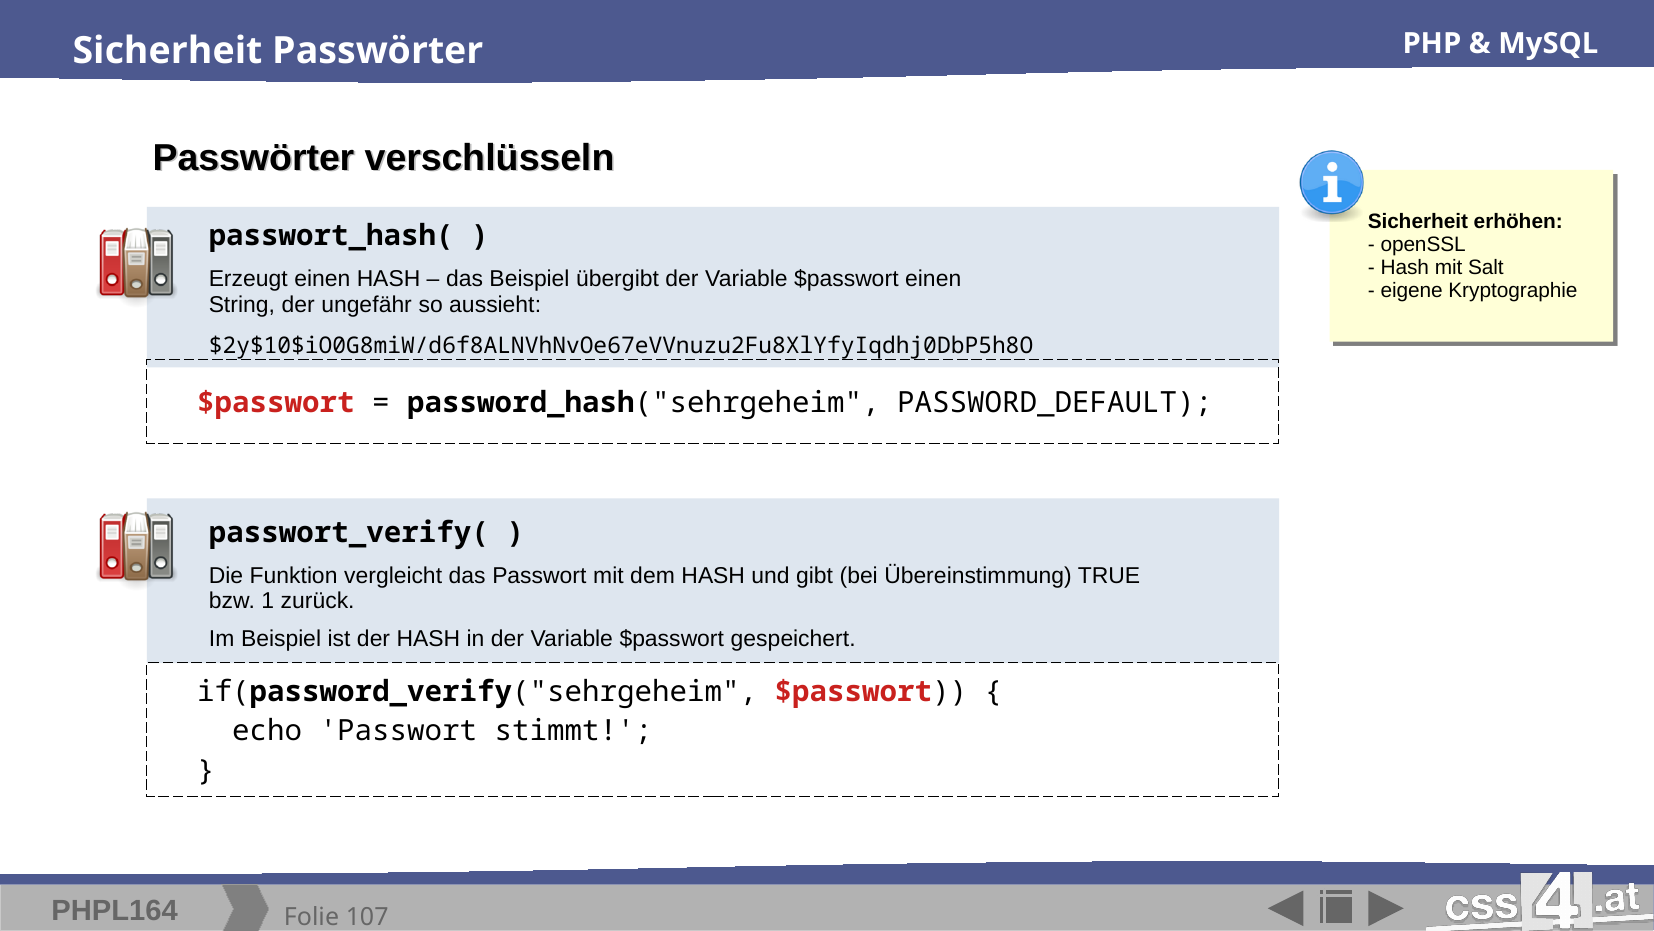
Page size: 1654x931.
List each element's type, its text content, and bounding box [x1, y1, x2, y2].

picture [1295, 150, 1367, 222]
text_box Passwörter verschlüsseln [137, 119, 699, 195]
picture [92, 220, 182, 310]
text_box PHP & MySQL [1387, 15, 1619, 60]
text_box [0, 861, 1654, 931]
text_box Sicherheit erhöhen: - openSSL - Hash mit Salt - eigene Kryptographie [1329, 169, 1614, 342]
text_box [0, 0, 1654, 83]
text_box passwort_hash( ) Erzeugt einen HASH – das Beispiel übergibt der Variable $passwort einen String, der ungefähr so aussieht: $2y$10$iO0G8miW/d6f8ALNVhNvOe67eVVnuzu2Fu8XlYfyIqdhj0DbP5h8O [146, 214, 1280, 360]
text_box if(password_verify("sehrgeheim", $passwort)) { echo 'Passwort stimmt!'; } [146, 664, 1279, 794]
text_box Folie <Foliennummer> [269, 891, 542, 931]
text_box PHPL164 [36, 886, 209, 931]
text_box $passwort = password_hash("sehrgeheim", PASSWORD_DEFAULT); [146, 359, 1279, 444]
text_box Sicherheit Passwörter [57, 16, 487, 69]
picture [92, 504, 182, 593]
text_box passwort_verify( ) Die Funktion vergleicht das Passwort mit dem HASH und gibt (bei Übereinstimmung) TRUE bzw. 1 zurück. Im Beispiel ist der HASH in der Variable $passwort gespeichert. [146, 498, 1280, 664]
picture [1426, 872, 1654, 931]
